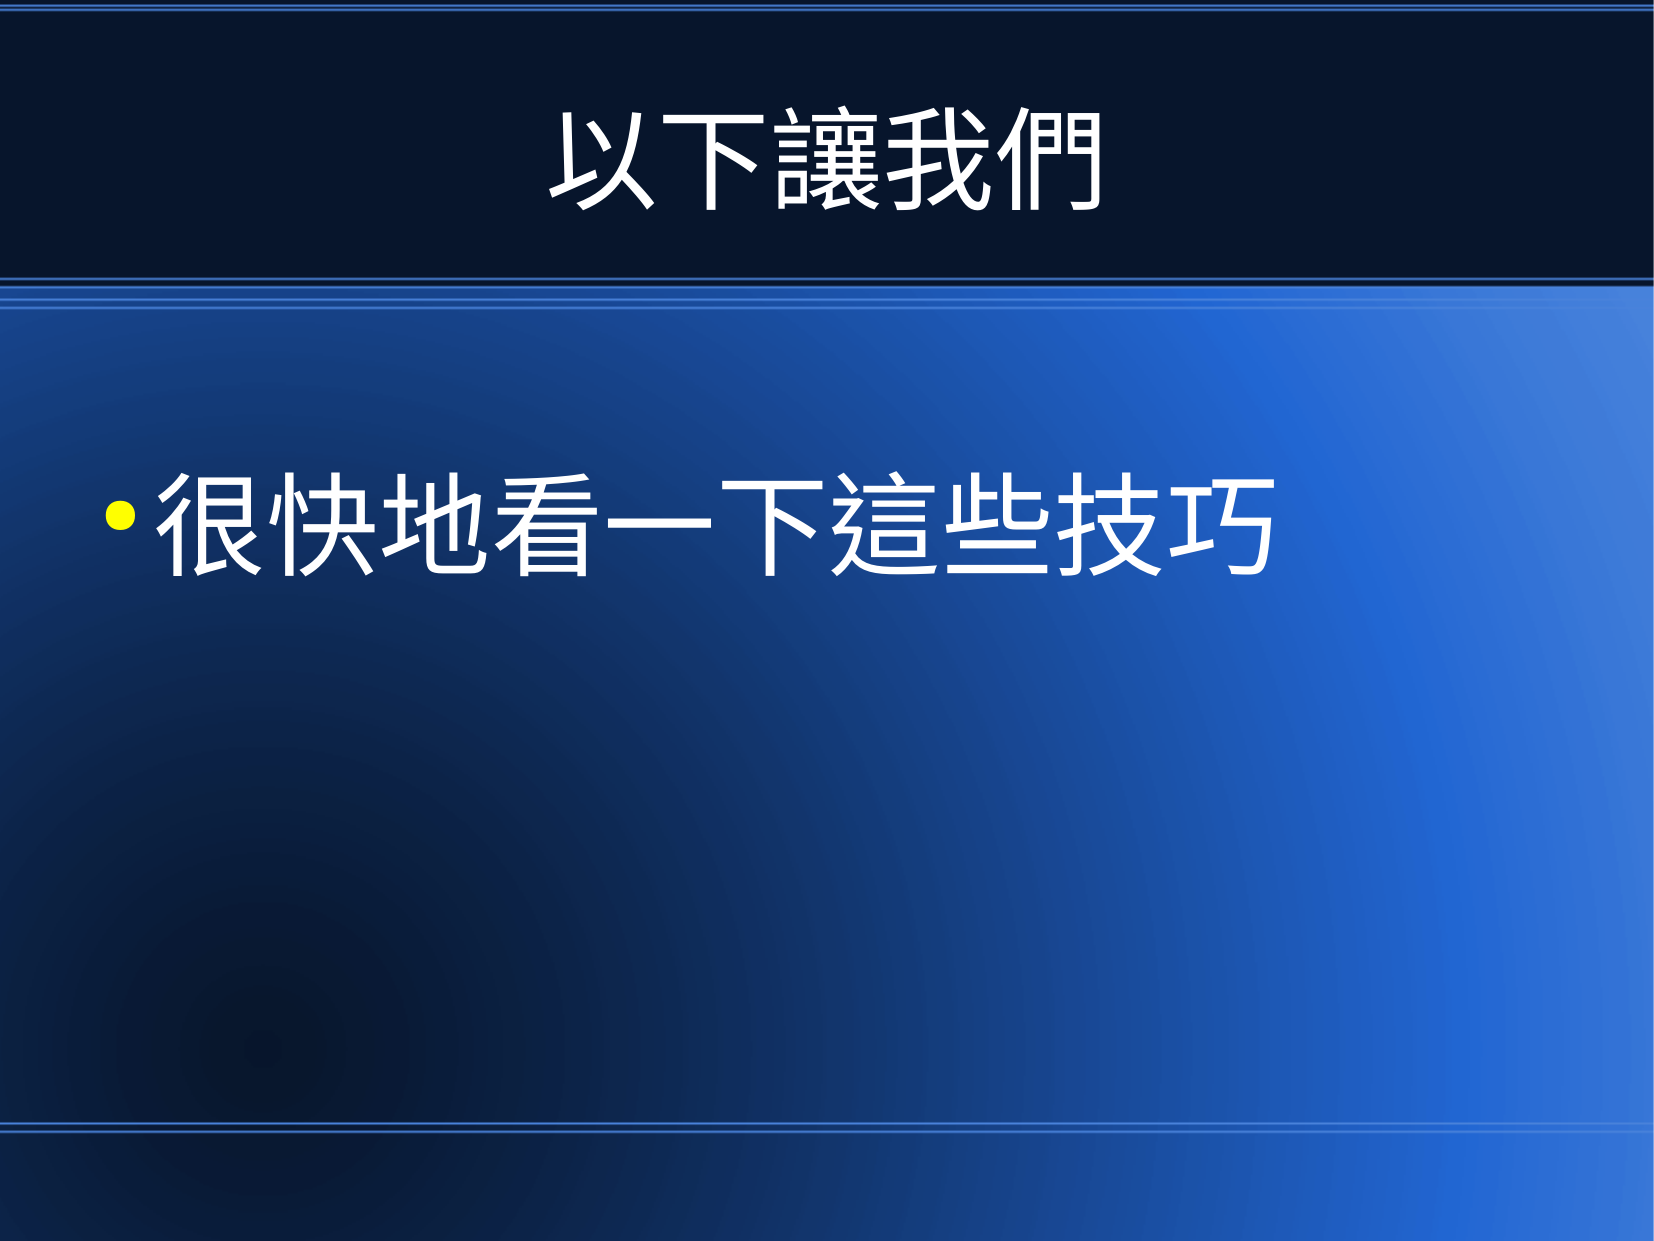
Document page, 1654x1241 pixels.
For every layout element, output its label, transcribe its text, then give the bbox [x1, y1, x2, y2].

title 以下讓我們 [82, 49, 1571, 257]
picture [0, 0, 1654, 1241]
list 很快地看一下這些技巧 [82, 355, 1571, 1241]
